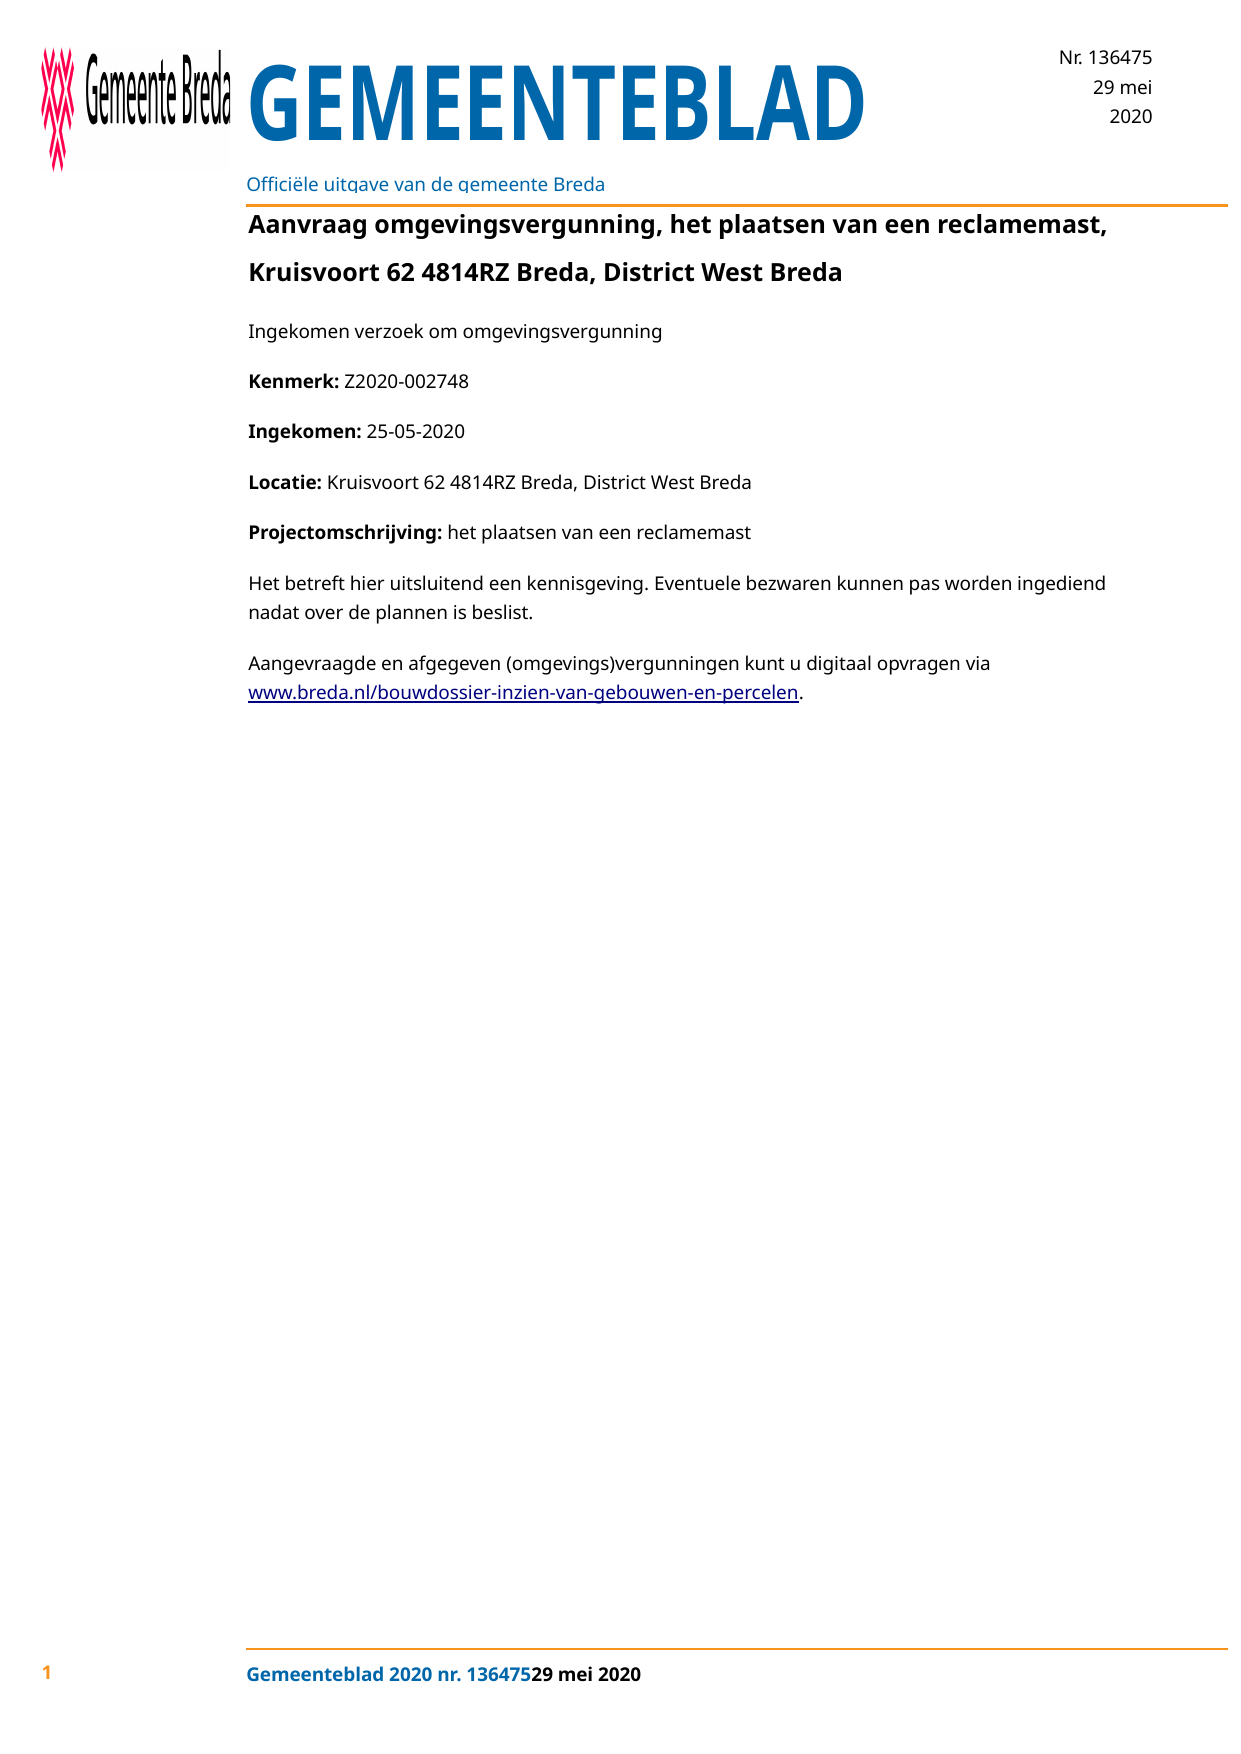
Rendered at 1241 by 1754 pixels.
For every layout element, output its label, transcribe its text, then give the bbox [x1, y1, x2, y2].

picture [41, 47, 231, 172]
text Kenmerk: Z2020-002748 [248, 368, 1152, 394]
text Het betreft hier uitsluitend een kennisgeving. Eventuele bezwaren kunnen pas worden ingediend nadat over de plannen is beslist. [248, 570, 1152, 625]
text Ingekomen verzoek om omgevingsvergunning [248, 318, 1152, 344]
text Locatie: Kruisvoort 62 4814RZ Breda, District West Breda [248, 469, 1152, 495]
text Aangevraagde en afgegeven (omgevings)vergunningen kunt u digitaal opvragen via www.breda.nl/bouwdossier-inzien-van-gebouwen-en-percelen. [248, 650, 1152, 705]
text Aanvraag omgevingsvergunning, het plaatsen van een reclamemast, Kruisvoort 62 4814RZ Breda, District West Breda [248, 207, 1152, 288]
text Ingekomen: 25-05-2020 [248, 419, 1152, 444]
text Projectomschrijving: het plaatsen van een reclamemast [248, 519, 1152, 545]
